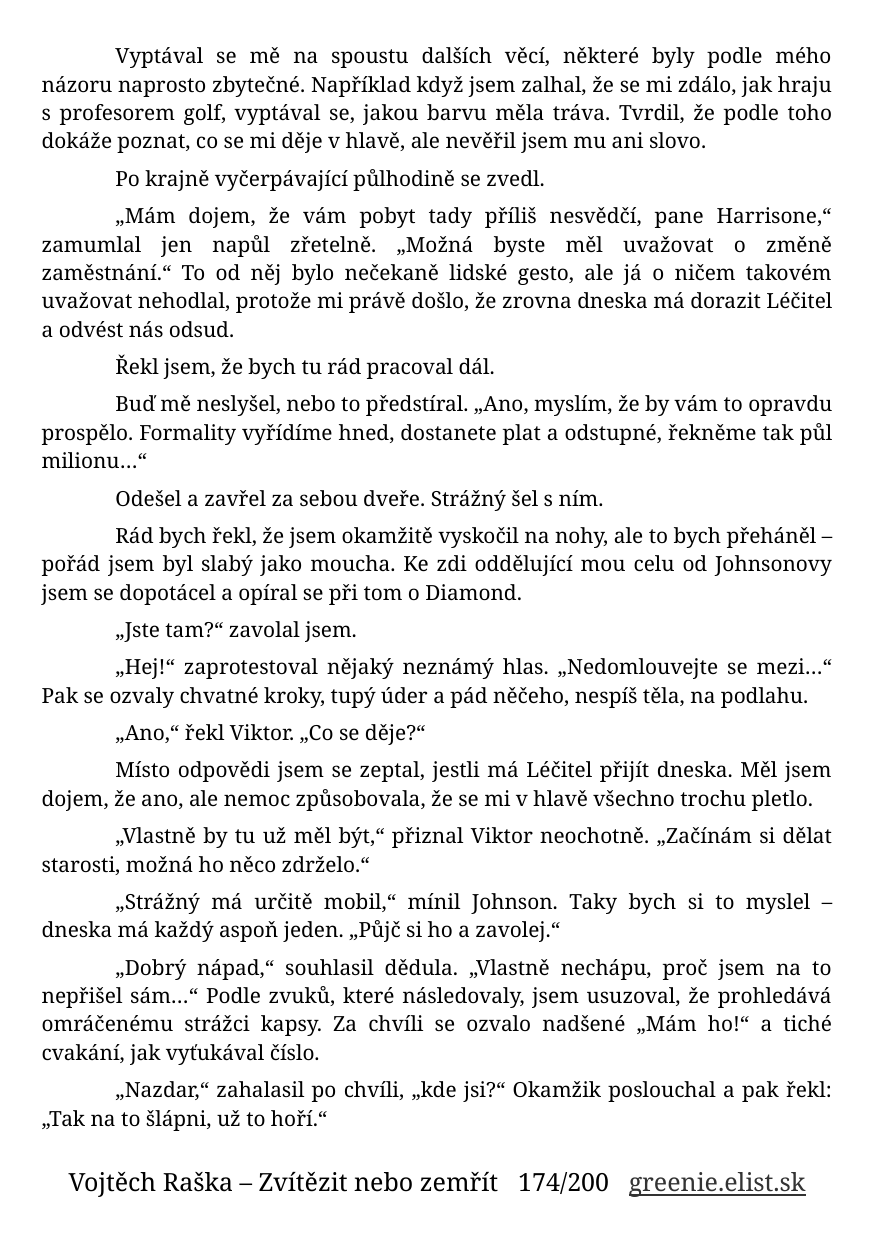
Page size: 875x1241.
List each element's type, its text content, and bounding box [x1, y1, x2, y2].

text Rád bych řekl, že jsem okamžitě vyskočil na nohy, ale to bych přeháněl – pořád jsem byl slabý jako moucha. Ke zdi oddělující mou celu od Johnsonovy jsem se dopotácel a opíral se při tom o Diamond. [41, 521, 833, 606]
text „Jste tam?“ zavolal jsem. [41, 615, 833, 644]
text Buď mě neslyšel, nebo to předstíral. „Ano, myslím, že by vám to opravdu prospělo. Formality vyřídíme hned, dostanete plat a odstupné, řekněme tak půl milionu…“ [41, 389, 833, 475]
text „Strážný má určitě mobil,“ mínil Johnson. Taky bych si to myslel – dneska má každý aspoň jeden. „Půjč si ho a zavolej.“ [41, 887, 833, 944]
text „Mám dojem, že vám pobyt tady příliš nesvědčí, pane Harrisone,“ zamumlal jen napůl zřetelně. „Možná byste měl uvažovat o změně zaměstnání.“ To od něj bylo nečekaně lidské gesto, ale já o ničem takovém uvažovat nehodlal, protože mi právě došlo, že zrovna dneska má dorazit Léčitel a odvést nás odsud. [41, 201, 833, 343]
text „Dobrý nápad,“ souhlasil dědula. „Vlastně nechápu, proč jsem na to nepřišel sám…“ Podle zvuků, které následovaly, jsem usuzoval, že prohledává omráčenému strážci kapsy. Za chvíli se ozvalo nadšené „Mám ho!“ a tiché cvakání, jak vyťukával číslo. [41, 953, 833, 1066]
text Místo odpovědi jsem se zeptal, jestli má Léčitel přijít dneska. Měl jsem dojem, že ano, ale nemoc způsobovala, že se mi v hlavě všechno trochu pletlo. [41, 756, 833, 812]
text Řekl jsem, že bych tu rád pracoval dál. [41, 352, 833, 381]
text „Ano,“ řekl Viktor. „Co se děje?“ [41, 718, 833, 747]
text „Nazdar,“ zahalasil po chvíli, „kde jsi?“ Okamžik poslouchal a pak řekl: „Tak na to šlápni, už to hoří.“ [41, 1075, 833, 1132]
text Po krajně vyčerpávající půlhodině se zvedl. [41, 164, 833, 192]
text Vyptával se mě na spoustu dalších věcí, některé byly podle mého názoru naprosto zbytečné. Například když jsem zalhal, že se mi zdálo, jak hraju s profesorem golf, vyptával se, jakou barvu měla tráva. Tvrdil, že podle toho dokáže poznat, co se mi děje v hlavě, ale nevěřil jsem mu ani slovo. [41, 41, 833, 155]
text „Hej!“ zaprotestoval nějaký neznámý hlas. „Nedomlouvejte se mezi…“ Pak se ozvaly chvatné kroky, tupý úder a pád něčeho, nespíš těla, na podlahu. [41, 652, 833, 709]
text „Vlastně by tu už měl být,“ přiznal Viktor neochotně. „Začínám si dělat starosti, možná ho něco zdrželo.“ [41, 821, 833, 878]
text Odešel a zavřel za sebou dveře. Strážný šel s ním. [41, 484, 833, 512]
